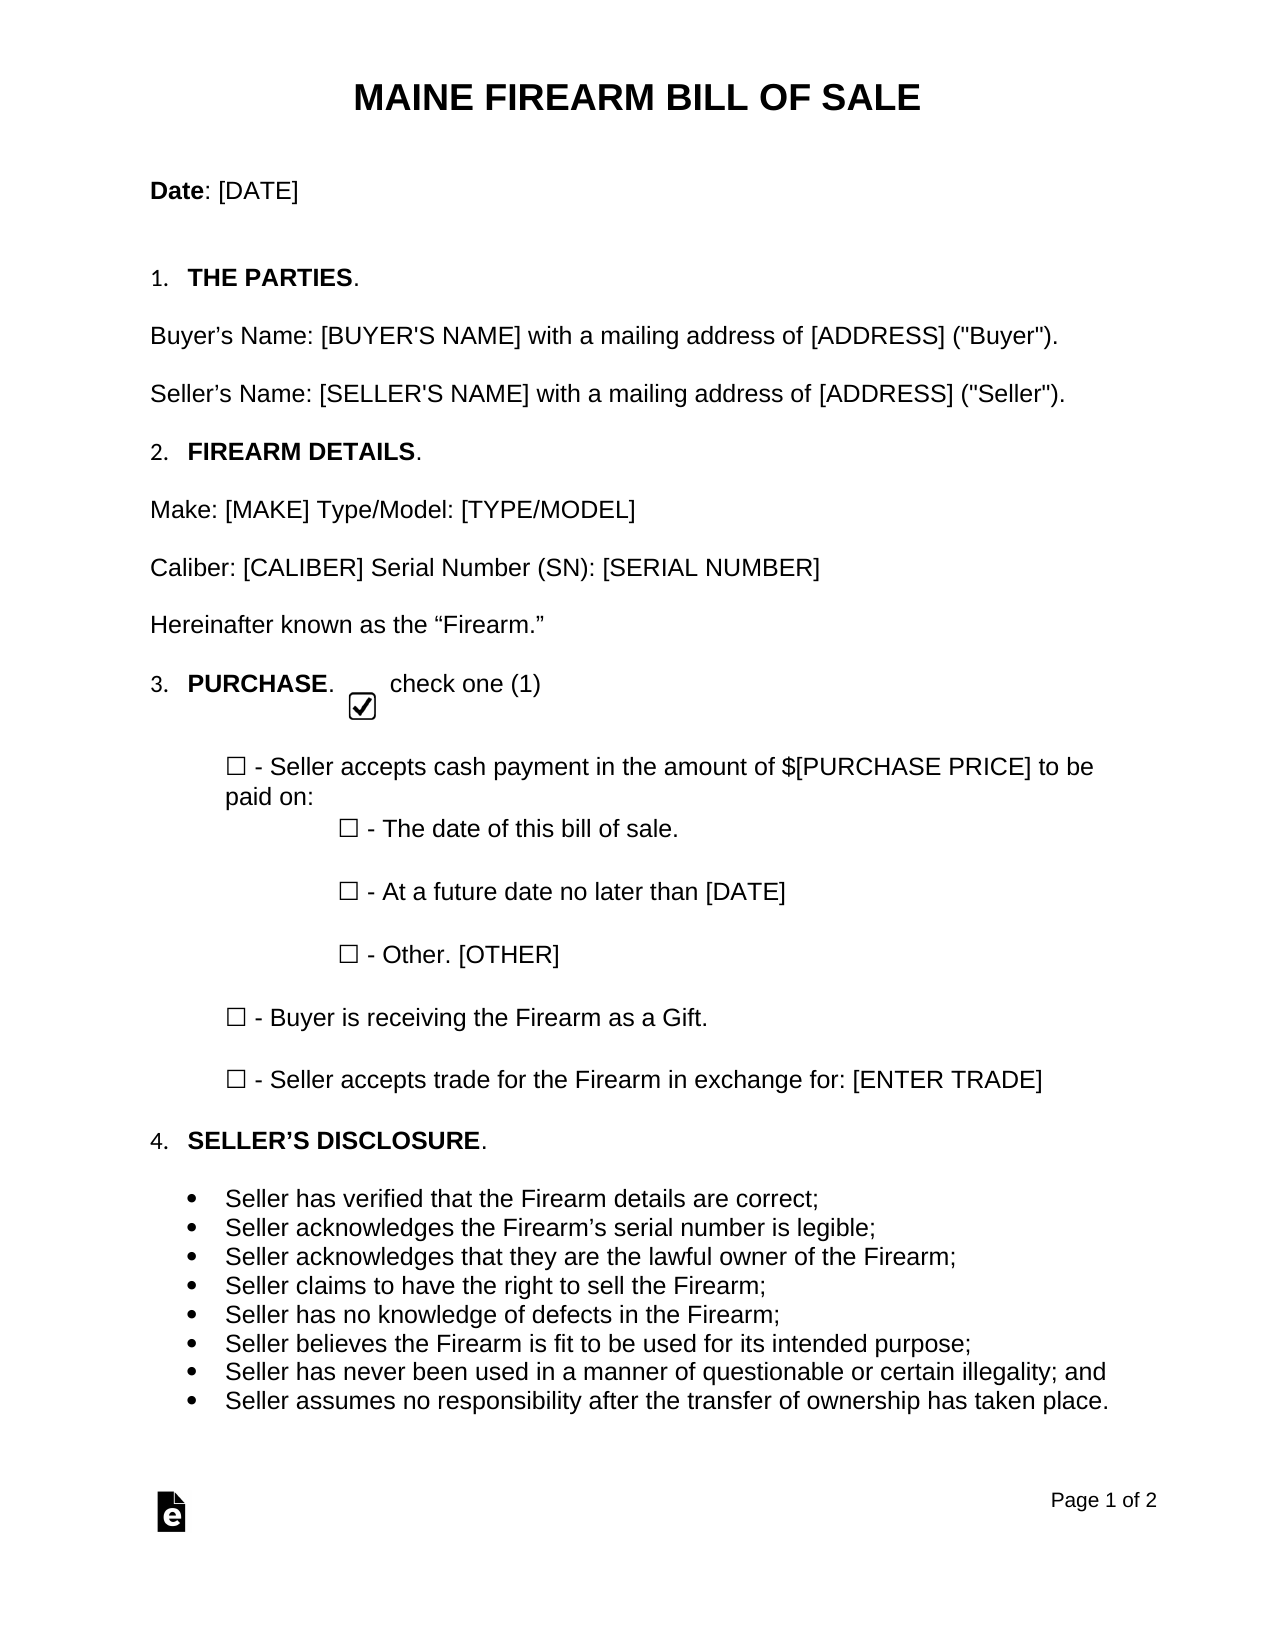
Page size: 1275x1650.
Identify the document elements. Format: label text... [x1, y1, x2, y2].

text ☐ - Seller accepts cash payment in the amount of $[PURCHASE PRICE] to be paid on: [225, 748, 1125, 811]
list Seller acknowledges that they are the lawful owner of the Firearm; [187, 1242, 1125, 1271]
text MAINE FIREARM BILL OF SALE [150, 75, 1125, 118]
list THE PARTIES. [150, 262, 1125, 292]
text ☐ - Buyer is receiving the Firearm as a Gift. [225, 999, 1125, 1033]
list Seller’s Name: [SELLER'S NAME] with a mailing address of [ADDRESS] ("Seller"). [150, 379, 1125, 407]
text Hereinafter known as the “Firearm.” [150, 610, 1125, 639]
text ☐ - At a future date no later than [DATE] [337, 874, 1125, 908]
list FIREARM DETAILS. [150, 436, 1125, 467]
text Make: [MAKE] Type/Model: [TYPE/MODEL] [150, 495, 1125, 524]
text ☐ - Other. [OTHER] [337, 937, 1125, 971]
list Seller has verified that the Firearm details are correct; [187, 1184, 1125, 1213]
list Seller acknowledges the Firearm’s serial number is legible; [187, 1213, 1125, 1242]
list PURCHASE. check one (1) [150, 668, 1125, 719]
list Seller assumes no responsibility after the transfer of ownership has taken place. [187, 1386, 1125, 1415]
text Date: [DATE] [150, 176, 1125, 204]
list Buyer’s Name: [BUYER'S NAME] with a mailing address of [ADDRESS] ("Buyer"). [150, 321, 1125, 350]
text ☐ - The date of this bill of sale. [337, 811, 1125, 845]
list Seller believes the Firearm is fit to be used for its intended purpose; [187, 1328, 1125, 1357]
list SELLER’S DISCLOSURE. [150, 1125, 1125, 1156]
text Caliber: [CALIBER] Serial Number (SN): [SERIAL NUMBER] [150, 553, 1125, 582]
list Seller has never been used in a manner of questionable or certain illegality; and [187, 1357, 1125, 1386]
text ☐ - Seller accepts trade for the Firearm in exchange for: [ENTER TRADE] [225, 1062, 1125, 1096]
list Seller has no knowledge of defects in the Firearm; [187, 1300, 1125, 1328]
list Seller claims to have the right to sell the Firearm; [187, 1271, 1125, 1300]
